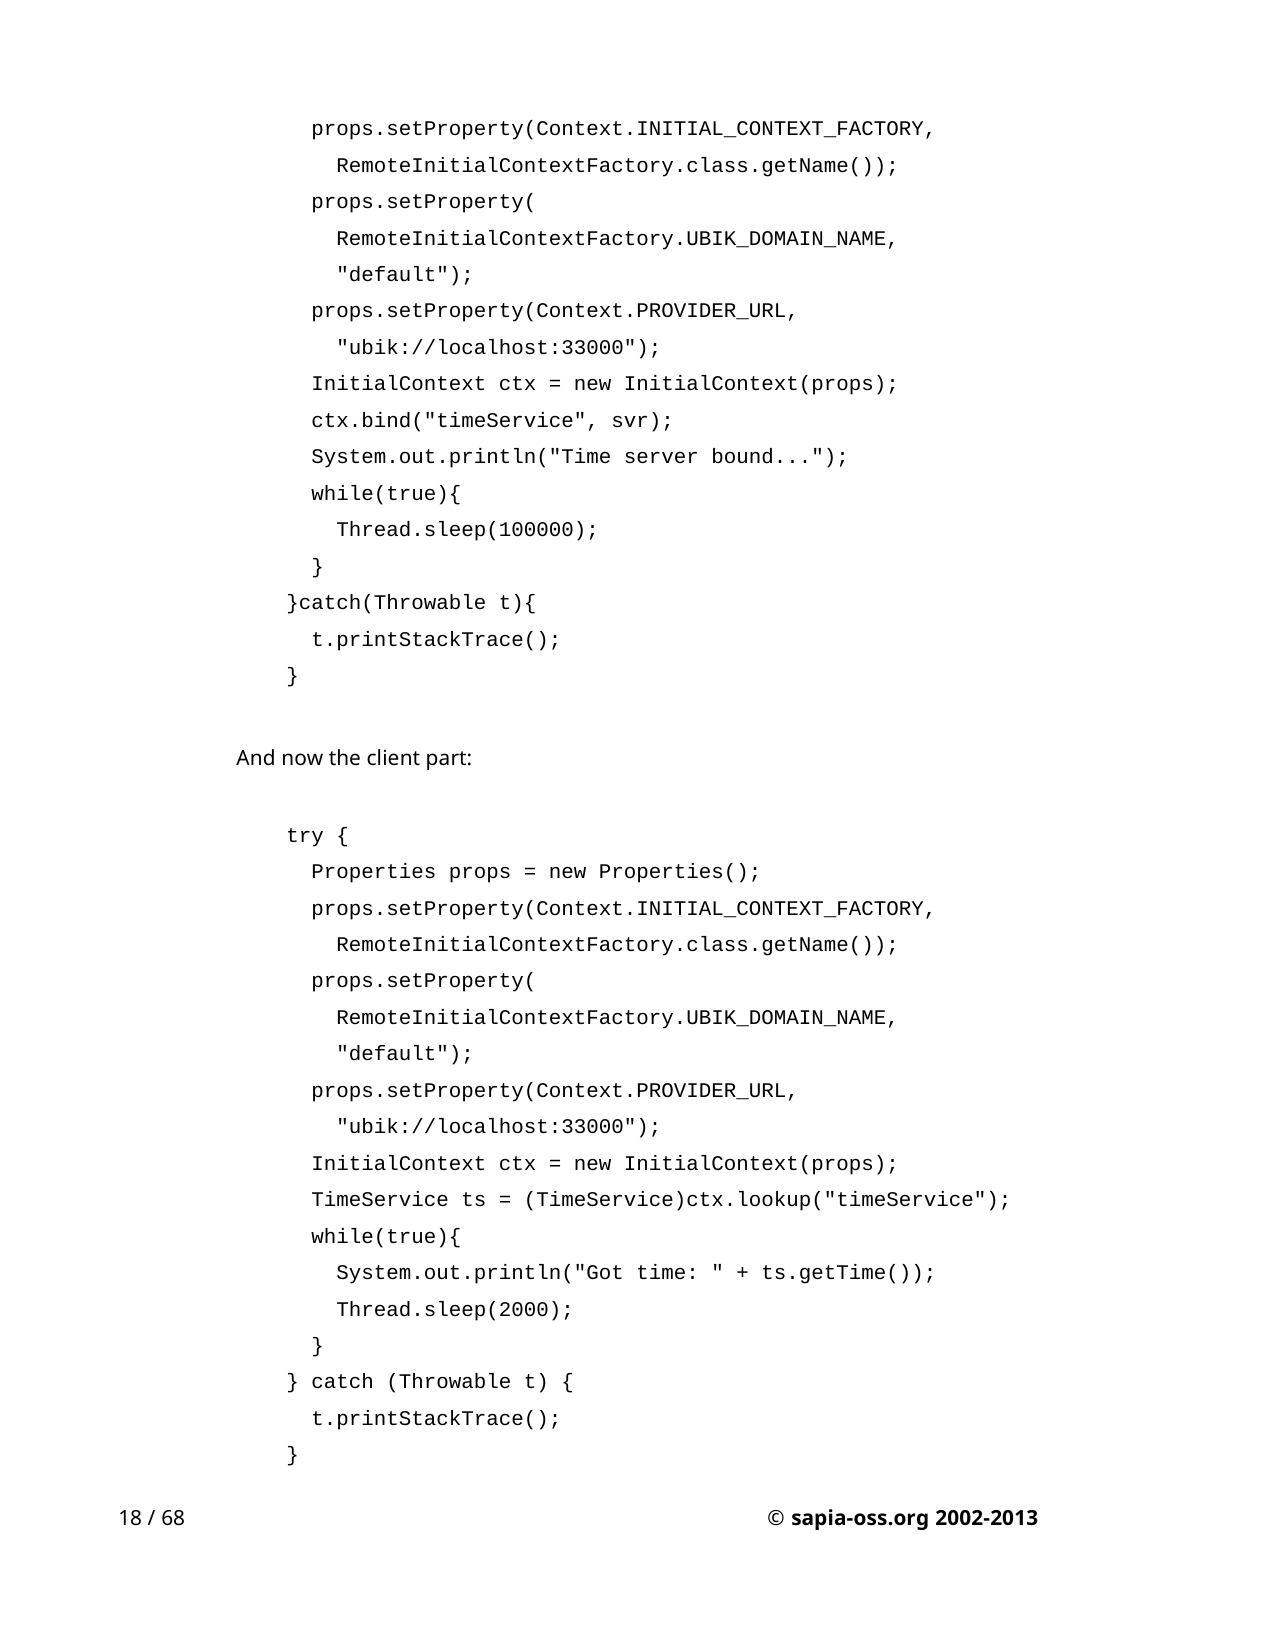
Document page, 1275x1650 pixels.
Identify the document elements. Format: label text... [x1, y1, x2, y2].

text props.setProperty(Context.PROVIDER_URL, [236, 1080, 1039, 1104]
text TimeService ts = (TimeService)ctx.lookup("timeService"); [236, 1189, 1039, 1213]
text InitialContext ctx = new InitialContext(props); [236, 373, 1039, 397]
text t.printStackTrace(); [236, 628, 1039, 652]
text "ubik://localhost:33000"); [236, 1116, 1039, 1140]
text Thread.sleep(2000); [236, 1298, 1039, 1322]
text RemoteInitialContextFactory.class.getName()); [236, 934, 1039, 958]
text "ubik://localhost:33000"); [236, 337, 1039, 361]
text And now the client part: [236, 742, 1039, 771]
text "default"); [236, 1043, 1039, 1067]
text } [236, 665, 1039, 689]
text props.setProperty(Context.INITIAL_CONTEXT_FACTORY, [236, 897, 1039, 921]
text Properties props = new Properties(); [236, 861, 1039, 885]
text } [236, 1335, 1039, 1359]
text } [236, 1444, 1039, 1468]
text ctx.bind("timeService", svr); [236, 410, 1039, 434]
text } [236, 556, 1039, 579]
text while(true){ [236, 1226, 1039, 1249]
text props.setProperty( [236, 191, 1039, 215]
text Thread.sleep(100000); [236, 519, 1039, 543]
text "default"); [236, 264, 1039, 288]
text try { [236, 824, 1039, 848]
text props.setProperty(Context.PROVIDER_URL, [236, 300, 1039, 324]
text RemoteInitialContextFactory.class.getName()); [236, 154, 1039, 178]
text t.printStackTrace(); [236, 1408, 1039, 1432]
text InitialContext ctx = new InitialContext(props); [236, 1153, 1039, 1177]
text props.setProperty( [236, 970, 1039, 994]
text RemoteInitialContextFactory.UBIK_DOMAIN_NAME, [236, 1007, 1039, 1031]
text }catch(Throwable t){ [236, 592, 1039, 616]
text while(true){ [236, 483, 1039, 507]
text } catch (Throwable t) { [236, 1371, 1039, 1395]
text System.out.println("Time server bound..."); [236, 446, 1039, 470]
text System.out.println("Got time: " + ts.getTime()); [236, 1262, 1039, 1286]
text RemoteInitialContextFactory.UBIK_DOMAIN_NAME, [236, 227, 1039, 251]
text props.setProperty(Context.INITIAL_CONTEXT_FACTORY, [236, 118, 1039, 142]
